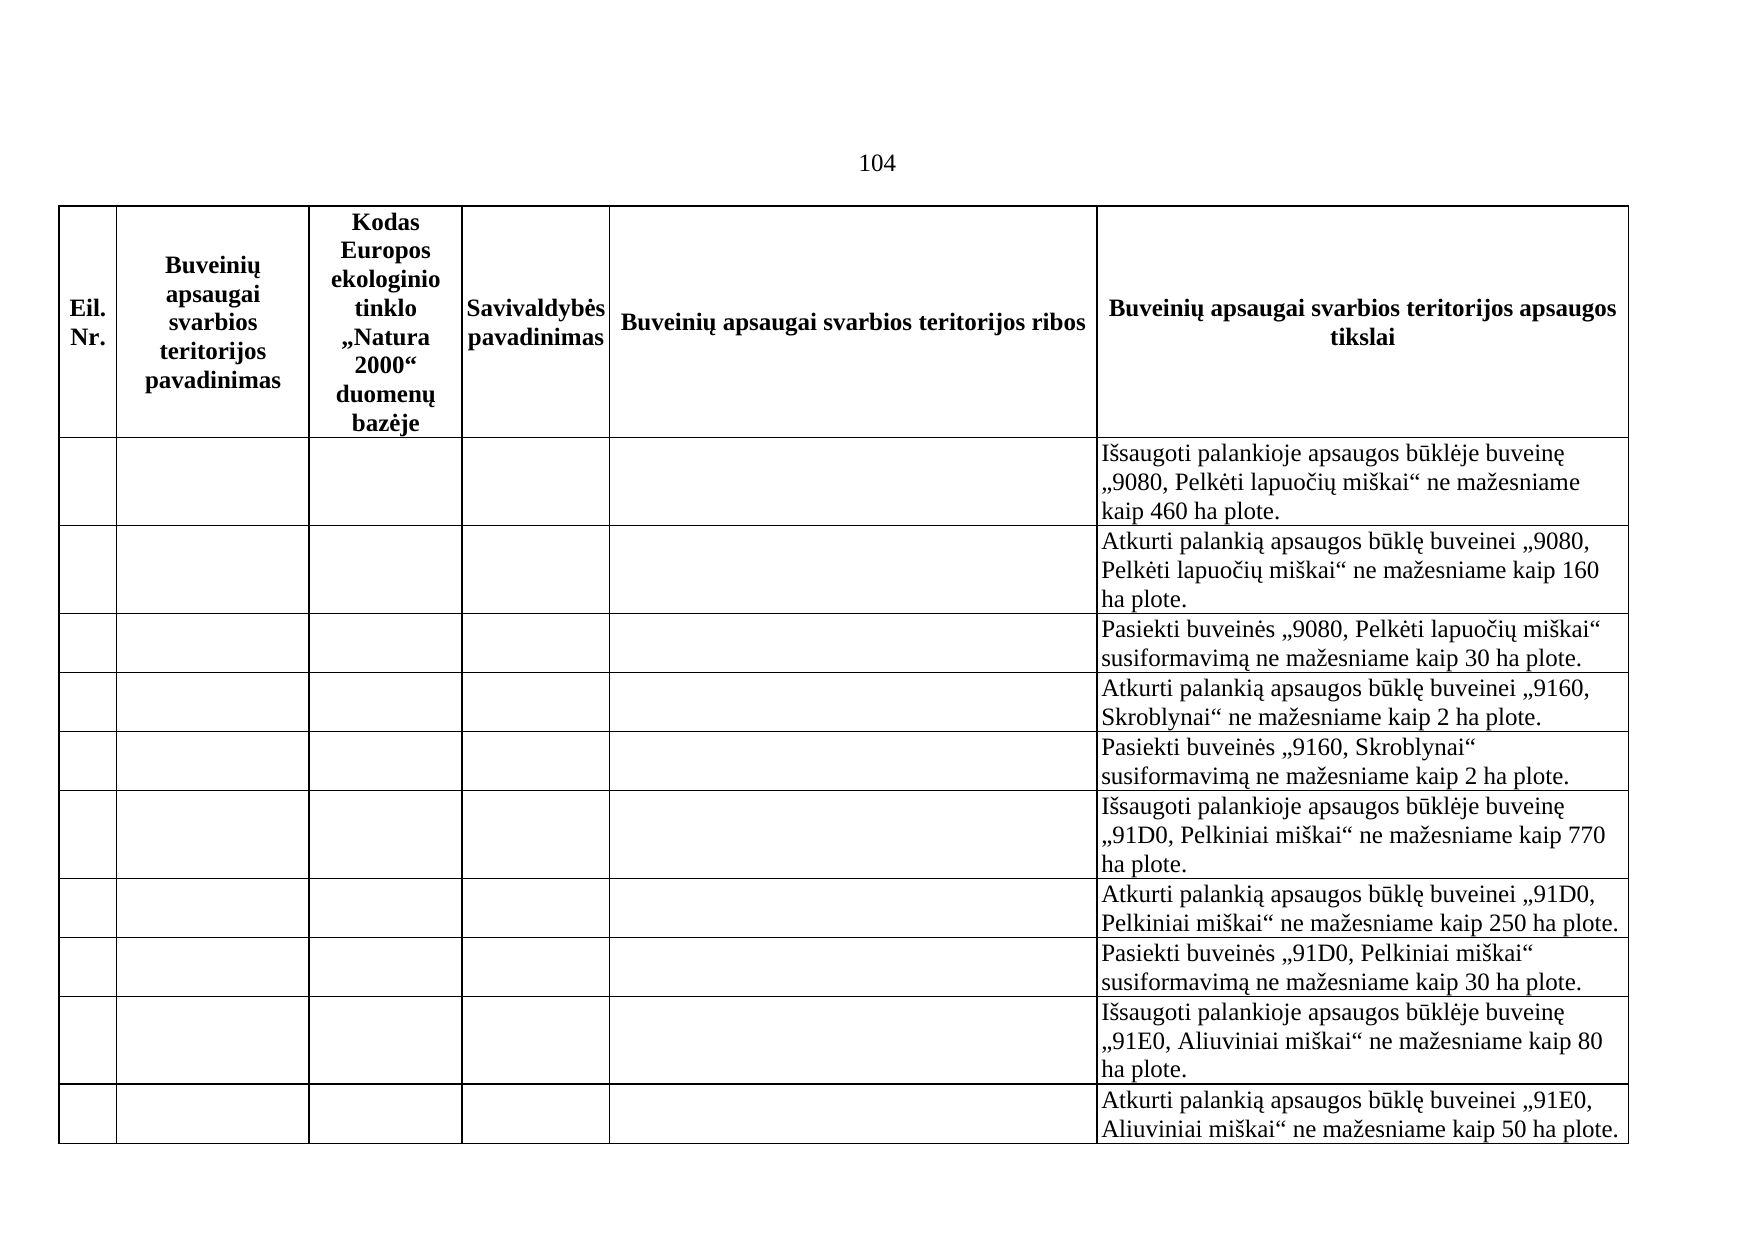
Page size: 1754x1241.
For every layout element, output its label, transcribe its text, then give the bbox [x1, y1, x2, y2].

table_cell [310, 438, 461, 524]
table_cell [60, 791, 116, 877]
table_cell [60, 879, 116, 936]
table_cell [610, 791, 1096, 877]
table_cell [60, 673, 116, 731]
table_cell [610, 614, 1096, 671]
table_cell Atkurti palankią apsaugos būklę buveinei „9080, Pelkėti lapuočių miškai“ ne mažesniame kaip 160 ha plote. [1098, 526, 1628, 612]
table_cell [610, 938, 1096, 996]
table_cell [310, 791, 461, 877]
table_cell [117, 526, 308, 612]
table_header Buveinių apsaugai svarbios teritorijos apsaugos tikslai [1098, 207, 1628, 437]
table_cell Išsaugoti palankioje apsaugos būklėje buveinę „91E0, Aliuviniai miškai“ ne mažesniame kaip 80 ha plote. [1098, 997, 1628, 1083]
table_cell [463, 673, 609, 731]
table_cell [463, 938, 609, 996]
table_cell [463, 526, 609, 612]
table_cell [310, 1085, 461, 1142]
table_cell Išsaugoti palankioje apsaugos būklėje buveinę „9080, Pelkėti lapuočių miškai“ ne mažesniame kaip 460 ha plote. [1098, 438, 1628, 524]
table_cell [463, 438, 609, 524]
table_cell Pasiekti buveinės „91D0, Pelkiniai miškai“ susiformavimą ne mažesniame kaip 30 ha plote. [1098, 938, 1628, 996]
table_cell [310, 938, 461, 996]
table_cell [610, 732, 1096, 789]
table_cell [117, 438, 308, 524]
table_header Buveinių apsaugai svarbios teritorijos pavadinimas [117, 207, 308, 437]
table_cell [60, 526, 116, 612]
table_cell [310, 673, 461, 731]
table_cell [463, 732, 609, 789]
table_cell [610, 673, 1096, 731]
table_cell [60, 614, 116, 671]
table_cell [463, 997, 609, 1083]
table_cell [117, 673, 308, 731]
table_cell [310, 526, 461, 612]
table_header Eil. Nr. [60, 207, 116, 437]
table_cell [60, 732, 116, 789]
table_cell [463, 791, 609, 877]
table_cell [310, 732, 461, 789]
table_cell [117, 614, 308, 671]
table_cell [60, 997, 116, 1083]
table_cell [463, 614, 609, 671]
table_cell [310, 614, 461, 671]
table_cell Pasiekti buveinės „9080, Pelkėti lapuočių miškai“ susiformavimą ne mažesniame kaip 30 ha plote. [1098, 614, 1628, 671]
table_cell [610, 997, 1096, 1083]
table_cell Atkurti palankią apsaugos būklę buveinei „91D0, Pelkiniai miškai“ ne mažesniame kaip 250 ha plote. [1098, 879, 1628, 936]
table_cell [60, 938, 116, 996]
table_cell [463, 1085, 609, 1142]
table_cell Pasiekti buveinės „9160, Skroblynai“ susiformavimą ne mažesniame kaip 2 ha plote. [1098, 732, 1628, 789]
table_header Buveinių apsaugai svarbios teritorijos ribos [610, 207, 1096, 437]
table_cell [117, 1085, 308, 1142]
table_cell [610, 879, 1096, 936]
table_cell [117, 938, 308, 996]
table_cell [610, 526, 1096, 612]
table_cell [610, 1085, 1096, 1142]
table_cell [117, 732, 308, 789]
table_cell [310, 879, 461, 936]
table_cell [310, 997, 461, 1083]
table_header Savivaldybės pavadinimas [463, 207, 609, 437]
table_cell Atkurti palankią apsaugos būklę buveinei „91E0, Aliuviniai miškai“ ne mažesniame kaip 50 ha plote. [1098, 1085, 1628, 1142]
table_cell [463, 879, 609, 936]
table_cell [60, 1085, 116, 1142]
table_cell [117, 791, 308, 877]
table_header Kodas Europos ekologinio tinklo „Natura 2000“ duomenų bazėje [310, 207, 461, 437]
table_cell [610, 438, 1096, 524]
table_cell Atkurti palankią apsaugos būklę buveinei „9160, Skroblynai“ ne mažesniame kaip 2 ha plote. [1098, 673, 1628, 731]
table_cell [117, 879, 308, 936]
table_cell [60, 438, 116, 524]
table_cell Išsaugoti palankioje apsaugos būklėje buveinę „91D0, Pelkiniai miškai“ ne mažesniame kaip 770 ha plote. [1098, 791, 1628, 877]
table_cell [117, 997, 308, 1083]
